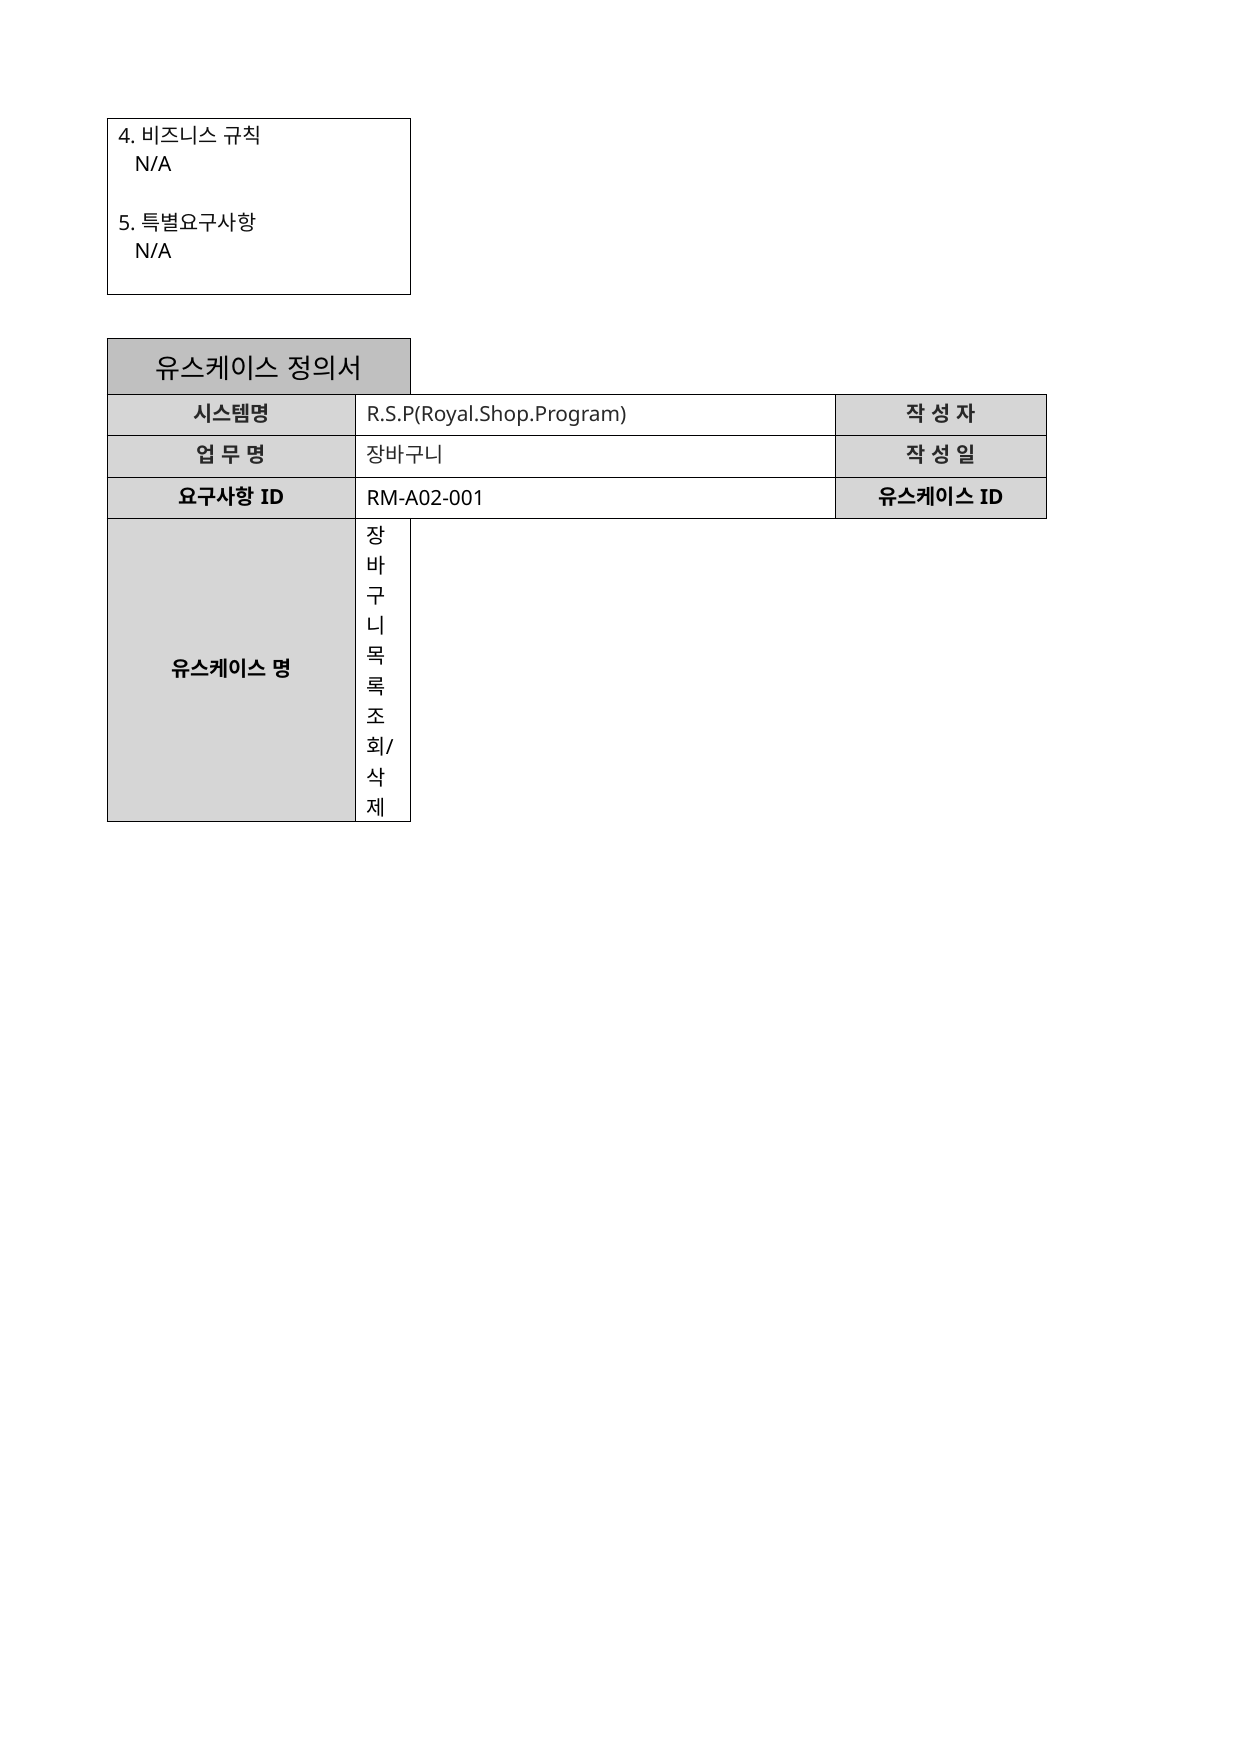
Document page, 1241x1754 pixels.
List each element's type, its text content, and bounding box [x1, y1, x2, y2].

table_cell [411, 118, 1046, 293]
table_cell 시스템명 [108, 395, 355, 435]
table_cell R.S.P(Royal.Shop.Program) [356, 395, 835, 435]
table_cell 4. 비즈니스 규칙 N/A 5. 특별요구사항 N/A [108, 119, 410, 293]
table_cell 요구사항 ID [108, 478, 355, 518]
table_cell 업 무 명 [108, 436, 355, 477]
table_cell 장바구니 목록 조회/삭제 [356, 519, 410, 821]
table_header [411, 338, 1046, 394]
table_header 유스케이스 정의서 [108, 339, 410, 394]
table_cell 유스케이스 명 [108, 519, 355, 821]
table_cell 작 성 일 [836, 436, 1046, 477]
table_cell RM-A02-001 [356, 478, 835, 518]
table_cell 작 성 자 [836, 395, 1046, 435]
table_cell 유스케이스 ID [836, 478, 1046, 518]
table_cell [411, 519, 1046, 821]
table_cell 장바구니 [356, 436, 835, 477]
